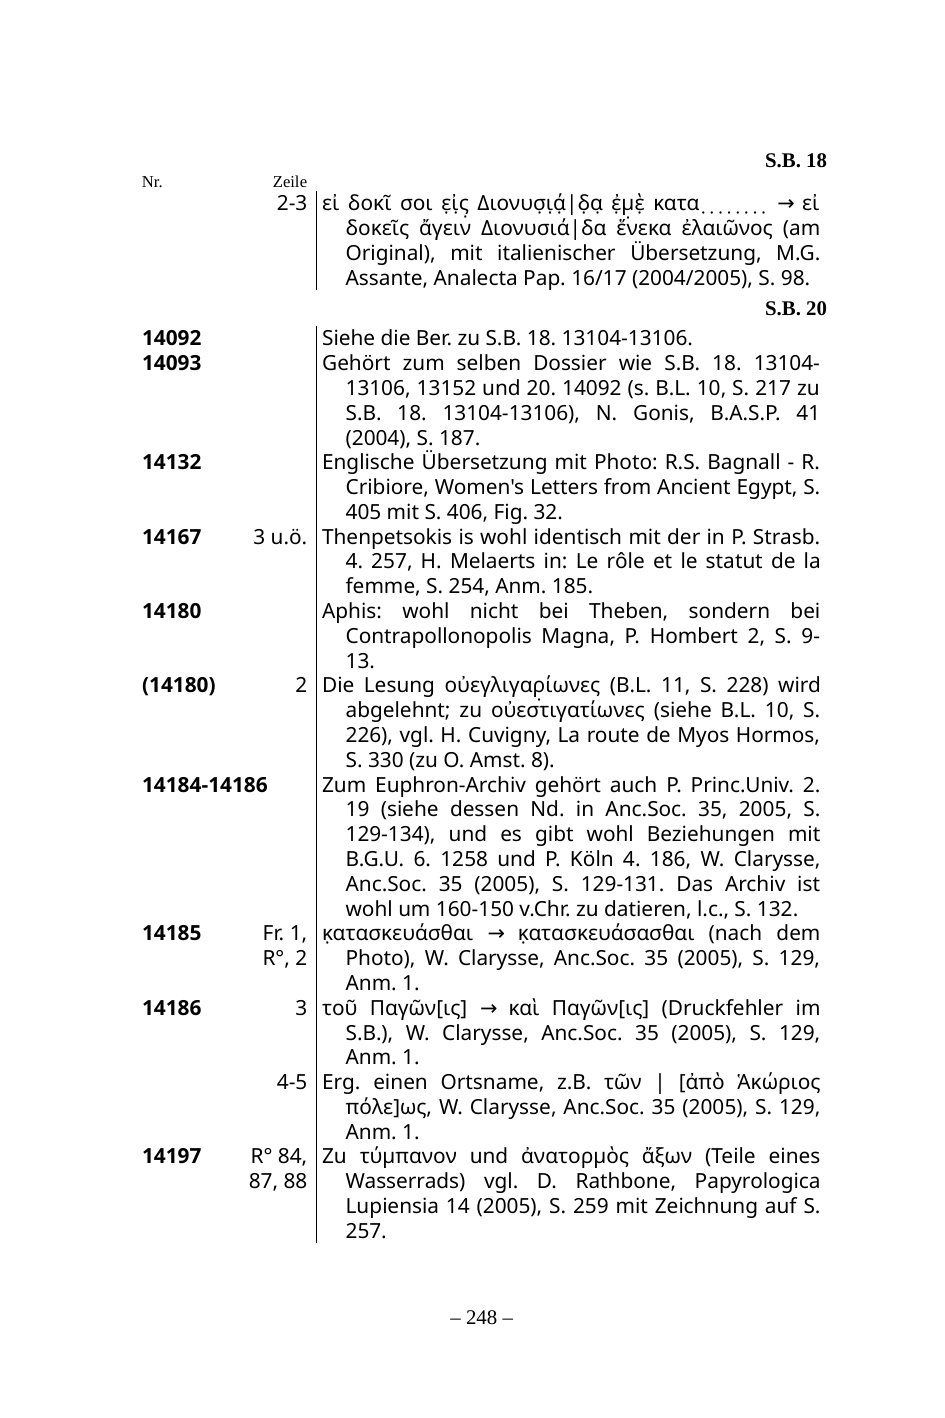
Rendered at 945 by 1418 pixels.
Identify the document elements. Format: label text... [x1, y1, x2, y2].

table_cell 4-5 [224, 1070, 316, 1144]
table_cell 14184-14186 [136, 772, 316, 921]
table_cell τοῦ Παγῶν[ις] → καὶ Παγῶν[ις] (Druckfehler im S.B.), W. Clarysse, Anc.Soc. 35 (2005), S. 129, Anm. 1. [317, 995, 827, 1070]
table_cell Zum Euphron-Archiv gehört auch P. Princ.Univ. 2. 19 (siehe dessen Nd. in Anc.Soc. 35, 2005, S. 129-134), und es gibt wohl Beziehungen mit B.G.U. 6. 1258 und P. Köln 4. 186, W. Clarysse, Anc.Soc. 35 (2005), S. 129-131. Das Archiv ist wohl um 160-150 v.Chr. zu datieren, l.c., S. 132. [317, 772, 827, 921]
table_cell Thenpetsokis is wohl identisch mit der in P. Strasb. 4. 257, H. Melaerts in: Le rôle et le statut de la femme, S. 254, Anm. 185. [317, 524, 827, 599]
table_cell R° 84, 87, 88 [224, 1144, 316, 1243]
table_cell 3 [224, 995, 316, 1070]
table_cell εἰ δοκῖ σοι ε̣ἰ̣ς̣ Διονυσ̣ι̣ά̣|δ̣α̣ ἐ̣μ̣ὲ̣ κατα ̣ ̣ ̣ ̣ ̣ ̣ ̣ ̣ → εἰ δοκεῖς ἄγειν Διονυσιά|δα ἕνεκα ἐλαιῶνος (am Original), mit italienischer Übersetzung, M.G. Assante, Analecta Pap. 16/17 (2004/2005), S. 98. [317, 191, 827, 290]
table_cell 3 u.ö. [224, 524, 316, 599]
table_cell Die Lesung οὐεγλιγαρ̣ίωνες (B.L. 11, S. 228) wird abgelehnt; zu οὐεστιγατίωνες (siehe B.L. 10, S. 226), vgl. H. Cuvigny, La route de Myos Hormos, S. 330 (zu O. Amst. 8). [317, 673, 827, 772]
table_cell Aphis: wohl nicht bei Theben, sondern bei Contrapollonopolis Magna, P. Hombert 2, S. 9-13. [317, 599, 827, 673]
table_cell [136, 1070, 224, 1144]
table_cell 14167 [136, 524, 224, 599]
subtitle S.B. 20 [136, 296, 827, 320]
table_cell 14093 [136, 351, 316, 450]
table_header 14092 [136, 326, 316, 351]
table_cell 2-3 [224, 191, 316, 290]
table_cell Erg. einen Ortsname, z.B. τῶν | [ἀπὸ Ἁκώριος πόλε]ως, W. Clarysse, Anc.Soc. 35 (2005), S. 129, Anm. 1. [317, 1070, 827, 1144]
table_cell Fr. 1, R°, 2 [224, 921, 316, 995]
table_cell 14132 [136, 450, 316, 524]
table_cell Gehört zum selben Dossier wie S.B. 18. 13104-13106, 13152 und 20. 14092 (s. B.L. 10, S. 217 zu S.B. 18. 13104-13106), N. Gonis, B.A.S.P. 41 (2004), S. 187. [317, 351, 827, 450]
table_cell Englische Übersetzung mit Photo: R.S. Bagnall - R. Cribiore, Women's Letters from Ancient Egypt, S. 405 mit S. 406, Fig. 32. [317, 450, 827, 524]
table_cell 14197 [136, 1144, 224, 1243]
table_header Siehe die Ber. zu S.B. 18. 13104-13106. [317, 326, 827, 351]
table_cell Zu τύμπανον und ἀνατορμὸς ἄξων (Teile eines Wasserrads) vgl. D. Rathbone, Papyrologica Lupiensia 14 (2005), S. 259 mit Zeichnung auf S. 257. [317, 1144, 827, 1243]
table_cell [136, 191, 224, 290]
table_cell 14180 [136, 599, 316, 673]
table_cell 14186 [136, 995, 224, 1070]
table_cell (14180) [136, 673, 224, 772]
table_cell κ̣ατασκευάσθαι → κ̣ατασκευάσασθαι (nach dem Photo), W. Clarysse, Anc.Soc. 35 (2005), S. 129, Anm. 1. [317, 921, 827, 995]
table_cell 2 [224, 673, 316, 772]
table_cell 14185 [136, 921, 224, 995]
